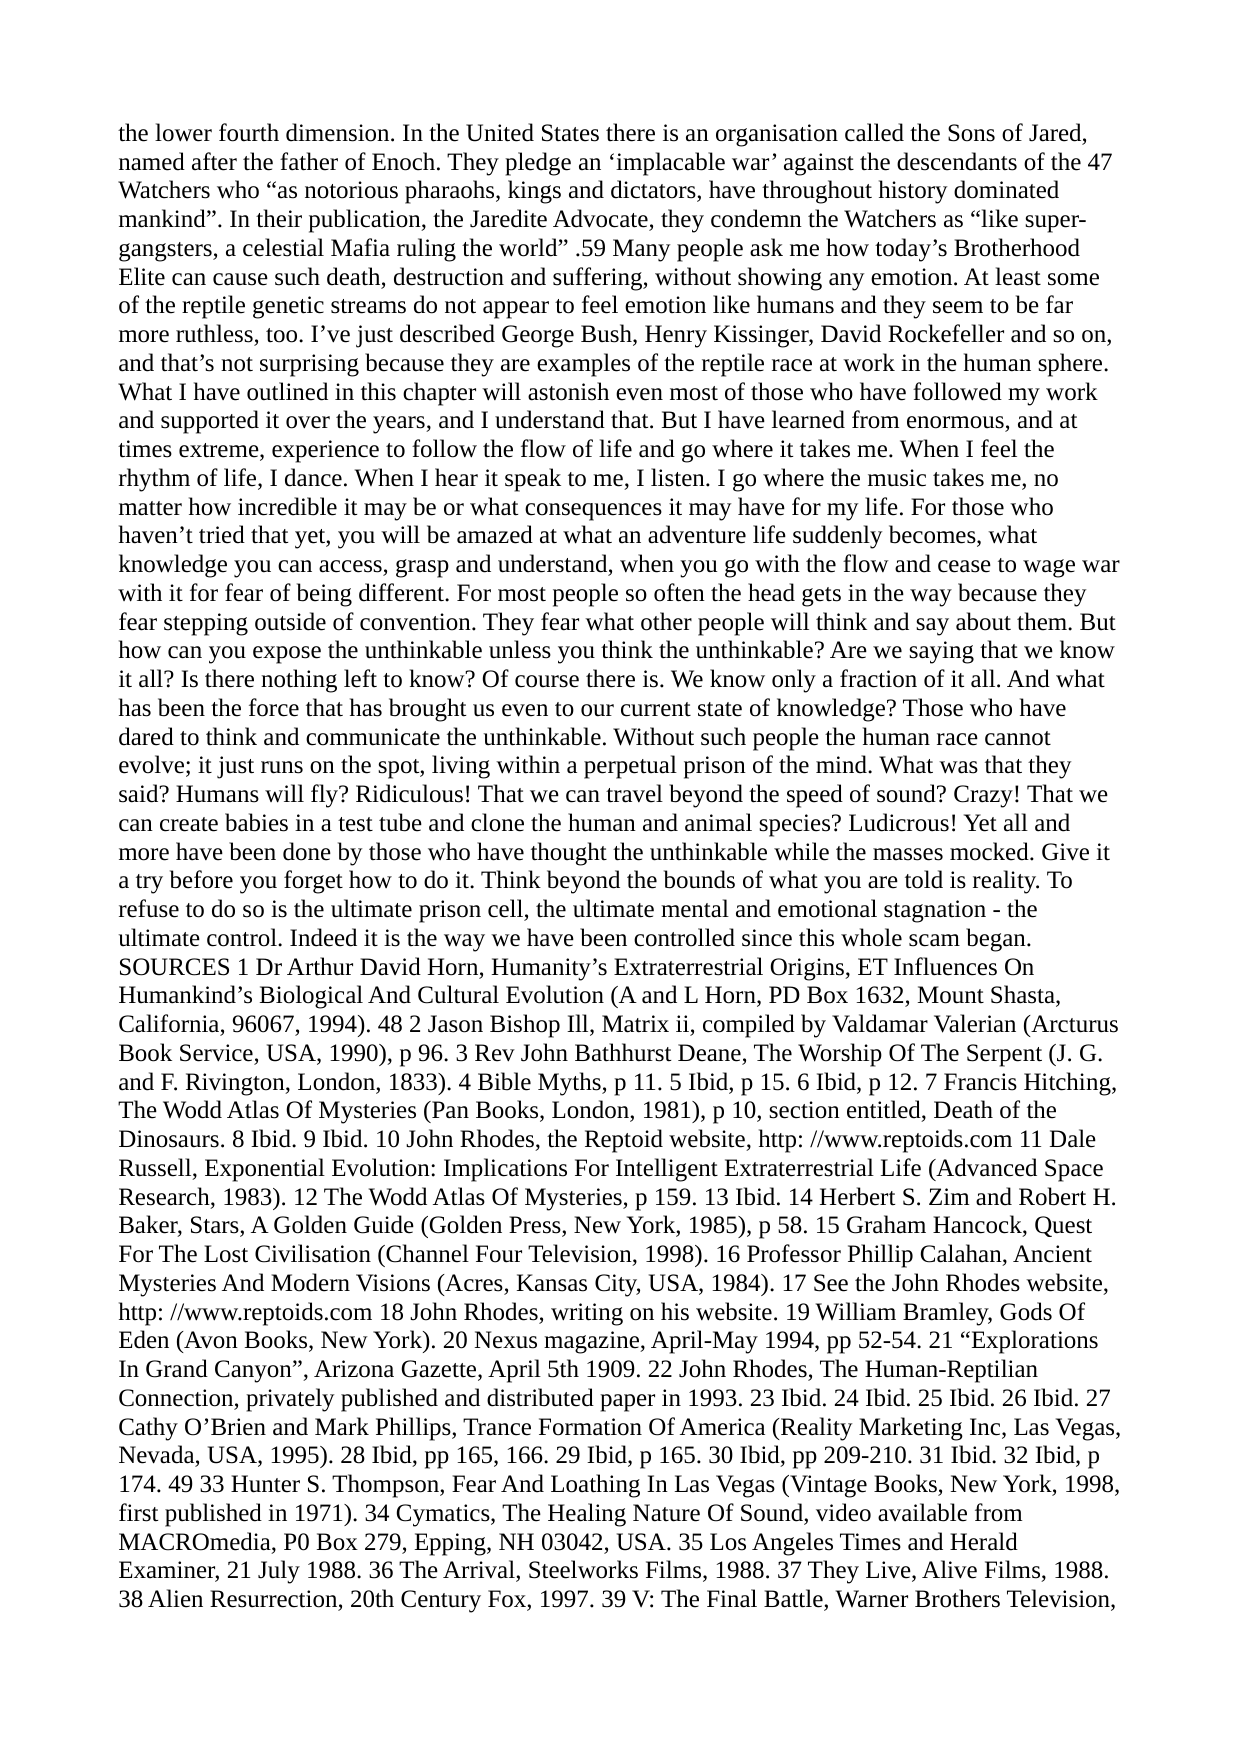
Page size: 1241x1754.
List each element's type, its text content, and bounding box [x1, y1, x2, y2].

text the lower fourth dimension. In the United States there is an organisation called the Sons of Jared, named after the father of Enoch. They pledge an ‘implacable war’ against the descendants of the 47 Watchers who “as notorious pharaohs, kings and dictators, have throughout history dominated mankind”. In their publication, the Jaredite Advocate, they condemn the Watchers as “like super-gangsters, a celestial Mafia ruling the world” .59 Many people ask me how today’s Brotherhood Elite can cause such death, destruction and suffering, without showing any emotion. At least some of the reptile genetic streams do not appear to feel emotion like humans and they seem to be far more ruthless, too. I’ve just described George Bush, Henry Kissinger, David Rockefeller and so on, and that’s not surprising because they are examples of the reptile race at work in the human sphere. What I have outlined in this chapter will astonish even most of those who have followed my work and supported it over the years, and I understand that. But I have learned from enormous, and at times extreme, experience to follow the flow of life and go where it takes me. When I feel the rhythm of life, I dance. When I hear it speak to me, I listen. I go where the music takes me, no matter how incredible it may be or what consequences it may have for my life. For those who haven’t tried that yet, you will be amazed at what an adventure life suddenly becomes, what knowledge you can access, grasp and understand, when you go with the flow and cease to wage war with it for fear of being different. For most people so often the head gets in the way because they fear stepping outside of convention. They fear what other people will think and say about them. But how can you expose the unthinkable unless you think the unthinkable? Are we saying that we know it all? Is there nothing left to know? Of course there is. We know only a fraction of it all. And what has been the force that has brought us even to our current state of knowledge? Those who have dared to think and communicate the unthinkable. Without such people the human race cannot evolve; it just runs on the spot, living within a perpetual prison of the mind. What was that they said? Humans will fly? Ridiculous! That we can travel beyond the speed of sound? Crazy! That we can create babies in a test tube and clone the human and animal species? Ludicrous! Yet all and more have been done by those who have thought the unthinkable while the masses mocked. Give it a try before you forget how to do it. Think beyond the bounds of what you are told is reality. To refuse to do so is the ultimate prison cell, the ultimate mental and emotional stagnation - the ultimate control. Indeed it is the way we have been controlled since this whole scam began. SOURCES 1 Dr Arthur David Horn, Humanity’s Extraterrestrial Origins, ET Influences On Humankind’s Biological And Cultural Evolution (A and L Horn, PD Box 1632, Mount Shasta, California, 96067, 1994). 48 2 Jason Bishop Ill, Matrix ii, compiled by Valdamar Valerian (Arcturus Book Service, USA, 1990), p 96. 3 Rev John Bathhurst Deane, The Worship Of The Serpent (J. G. and F. Rivington, London, 1833). 4 Bible Myths, p 11. 5 Ibid, p 15. 6 Ibid, p 12. 7 Francis Hitching, The Wodd Atlas Of Mysteries (Pan Books, London, 1981), p 10, section entitled, Death of the Dinosaurs. 8 Ibid. 9 Ibid. 10 John Rhodes, the Reptoid website, http: //www.reptoids.com 11 Dale Russell, Exponential Evolution: Implications For Intelligent Extraterrestrial Life (Advanced Space Research, 1983). 12 The Wodd Atlas Of Mysteries, p 159. 13 Ibid. 14 Herbert S. Zim and Robert H. Baker, Stars, A Golden Guide (Golden Press, New York, 1985), p 58. 15 Graham Hancock, Quest For The Lost Civilisation (Channel Four Television, 1998). 16 Professor Phillip Calahan, Ancient Mysteries And Modern Visions (Acres, Kansas City, USA, 1984). 17 See the John Rhodes website, http: //www.reptoids.com 18 John Rhodes, writing on his website. 19 William Bramley, Gods Of Eden (Avon Books, New York). 20 Nexus magazine, April-May 1994, pp 52-54. 21 “Explorations In Grand Canyon”, Arizona Gazette, April 5th 1909. 22 John Rhodes, The Human-Reptilian Connection, privately published and distributed paper in 1993. 23 Ibid. 24 Ibid. 25 Ibid. 26 Ibid. 27 Cathy O’Brien and Mark Phillips, Trance Formation Of America (Reality Marketing Inc, Las Vegas, Nevada, USA, 1995). 28 Ibid, pp 165, 166. 29 Ibid, p 165. 30 Ibid, pp 209-210. 31 Ibid. 32 Ibid, p 174. 49 33 Hunter S. Thompson, Fear And Loathing In Las Vegas (Vintage Books, New York, 1998, first published in 1971). 34 Cymatics, The Healing Nature Of Sound, video available from MACROmedia, P0 Box 279, Epping, NH 03042, USA. 35 Los Angeles Times and Herald Examiner, 21 July 1988. 36 The Arrival, Steelworks Films, 1988. 37 They Live, Alive Films, 1988. 38 Alien Resurrection, 20th Century Fox, 1997. 39 V: The Final Battle, Warner Brothers Television, [118, 118, 1122, 1613]
